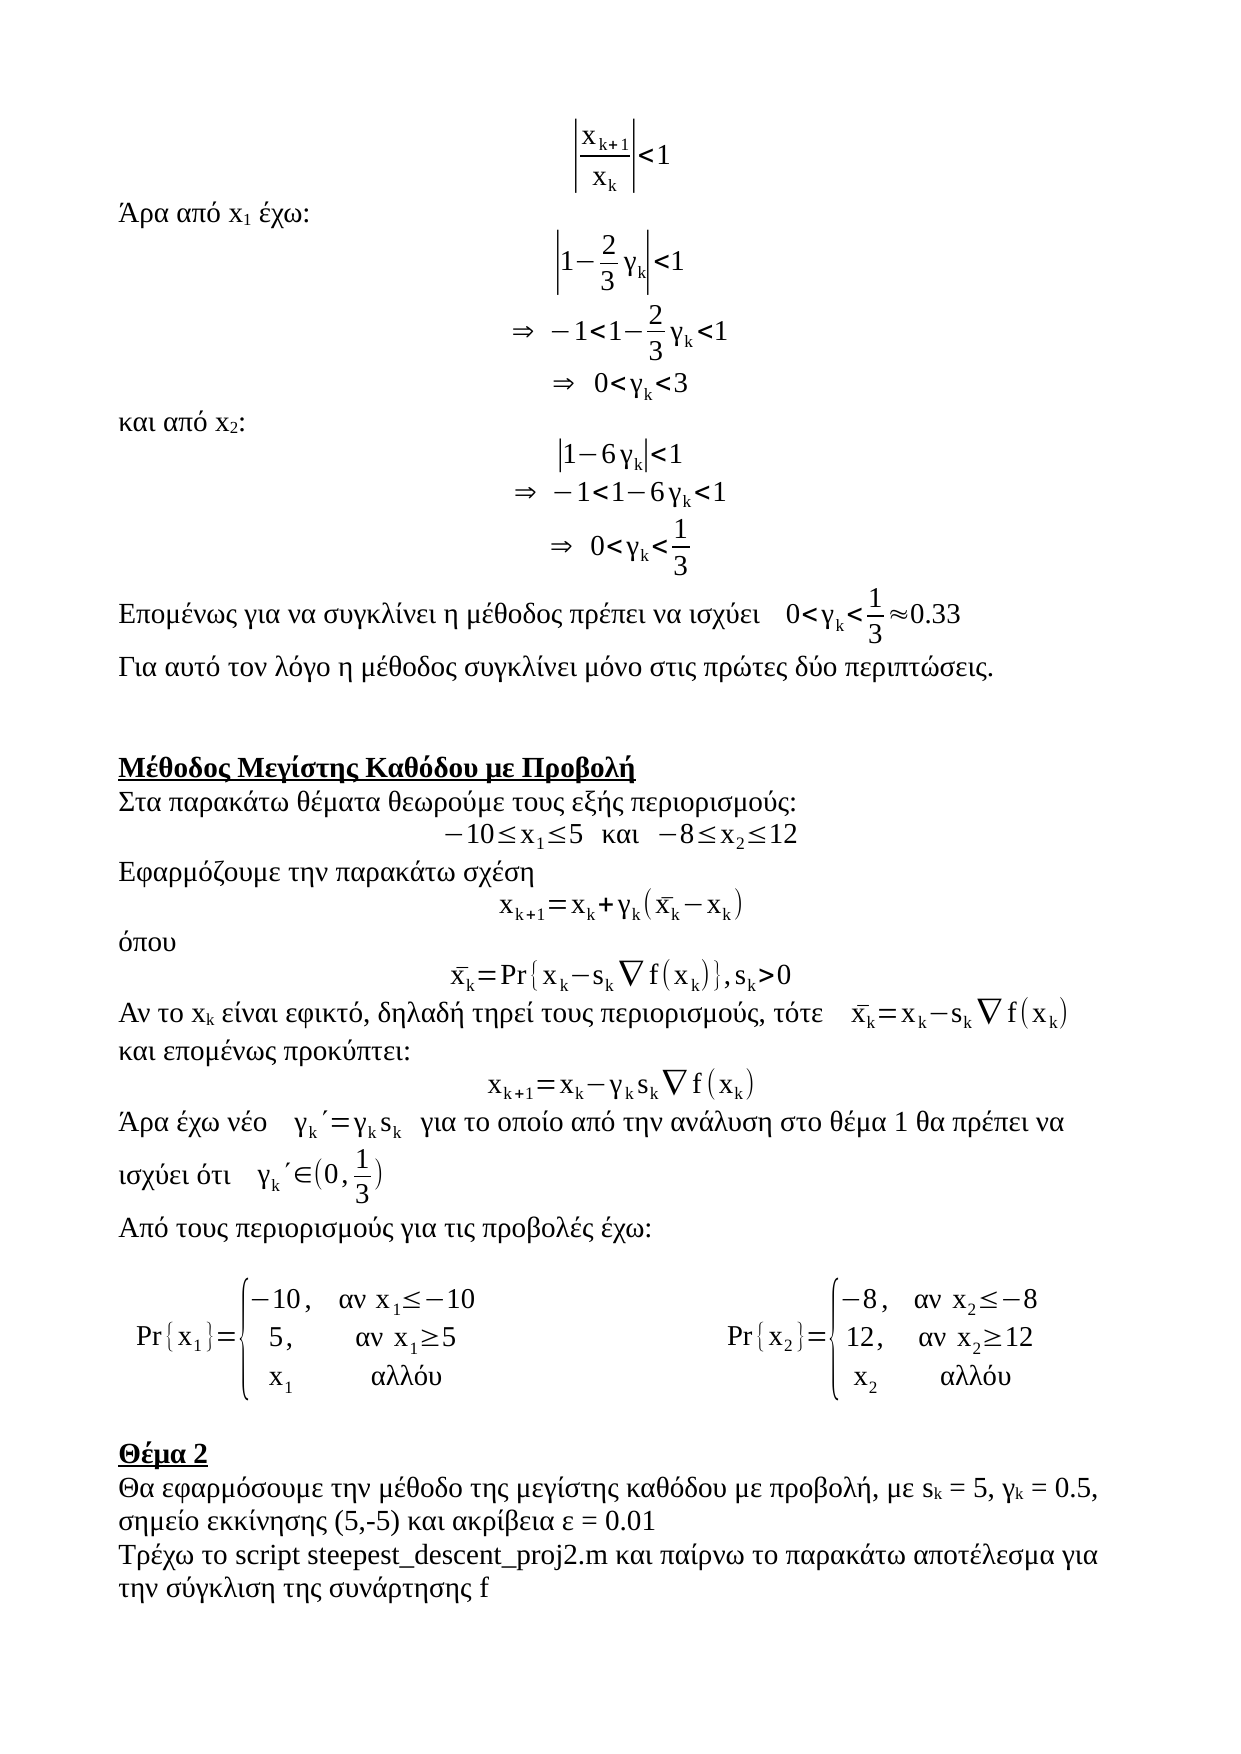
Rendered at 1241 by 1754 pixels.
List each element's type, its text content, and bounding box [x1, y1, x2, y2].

text Στα παρακάτω θέματα θεωρούμε τους εξής περιορισμούς: [118, 784, 1122, 817]
text Για αυτό τον λόγο η μέθοδος συγκλίνει μόνο στις πρώτες δύο περιπτώσεις. [118, 649, 1122, 683]
text Εφαρμόζουμε την παρακάτω σχέση [118, 854, 1122, 887]
text Επομένως για να συγκλίνει η μέθοδος πρέπει να ισχύει [118, 581, 1122, 649]
text Αν το xk είναι εφικτό, δηλαδή τηρεί τους περιορισμούς, τότε [118, 995, 1122, 1033]
text Άρα από x1 έχω: [118, 195, 1122, 229]
text Από τους περιορισμούς για τις προβολές έχω: [118, 1210, 1122, 1243]
text και επομένως προκύπτει: [118, 1033, 1122, 1067]
text Μέθοδος Μεγίστης Καθόδου με Προβολή [118, 750, 1122, 784]
text Θέμα 2 [118, 1436, 1122, 1470]
text και από x2: [118, 404, 1122, 437]
text όπου [118, 924, 1122, 958]
text Θα εφαρμόσουμε την μέθοδο της μεγίστης καθόδου με προβολή, με sk = 5, γk = 0.5, σημείο εκκίνησης (5,-5) και ακρίβεια ε = 0.01 [118, 1470, 1122, 1537]
text Τρέχω το script steepest_descent_proj2.m και παίρνω το παρακάτω αποτέλεσμα για την σύγκλιση της συνάρτησης f [118, 1537, 1122, 1604]
text Άρα έχω νέο για το οποίο από την ανάλυση στο θέμα 1 θα πρέπει να ισχύει ότι [118, 1104, 1122, 1210]
